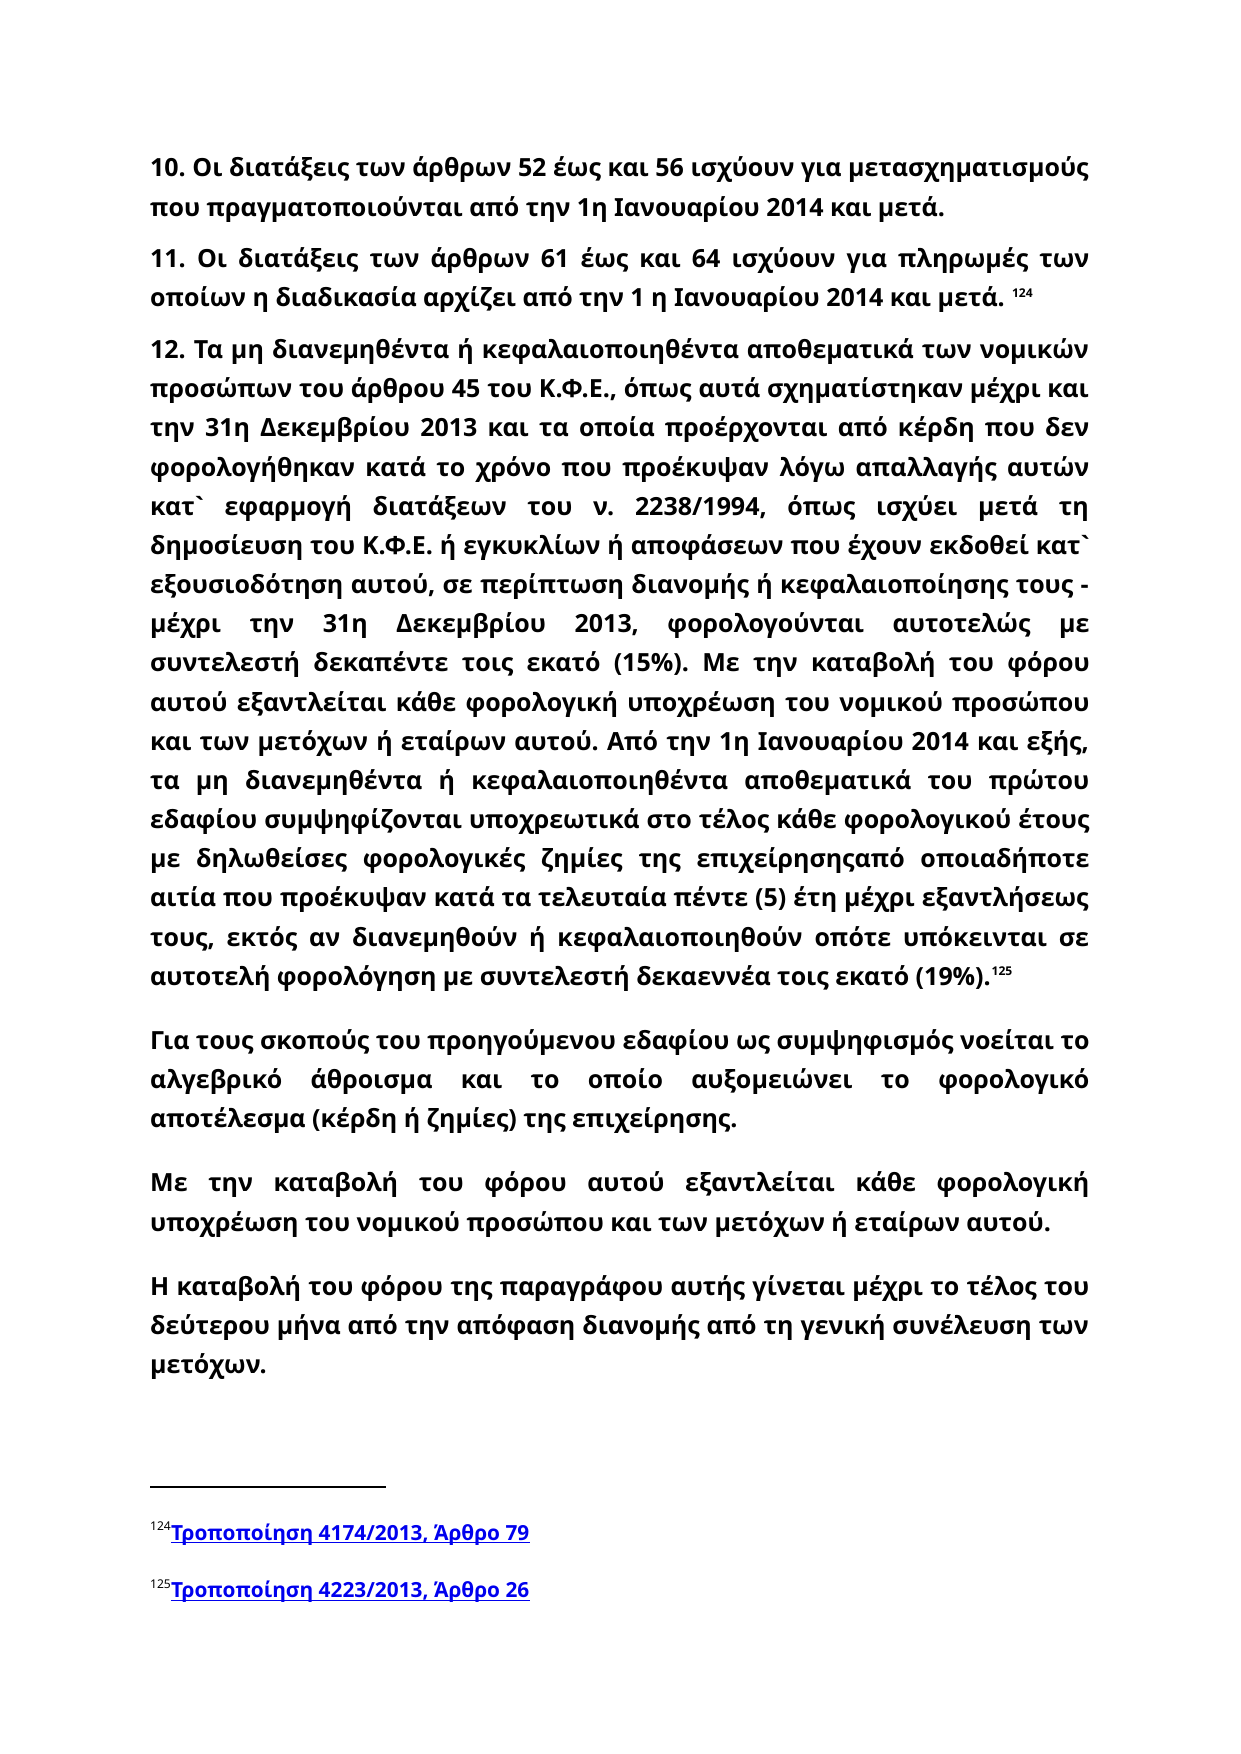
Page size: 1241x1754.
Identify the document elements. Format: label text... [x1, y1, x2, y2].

text Η καταβολή του φόρου της παραγράφου αυτής γίνεται μέχρι το τέλος του δεύτερου μήνα από την απόφαση διανομής από τη γενική συνέλευση των μετόχων. [150, 1268, 1090, 1381]
text 10. Οι διατάξεις των άρθρων 52 έως και 56 ισχύουν για μετασχηματισμούς που πραγματοποιούνται από την 1η Ιανουαρίου 2014 και μετά. [150, 150, 1090, 223]
text Τροποποίηση 4174/2013, Άρθρο 79 [150, 1518, 1090, 1546]
text Για τους σκοπούς του προηγούμενου εδαφίου ως συμψηφισμός νοείται το αλγεβρικό άθροισμα και το οποίο αυξομειώνει το φορολογικό αποτέλεσμα (κέρδη ή ζημίες) της επιχείρησης. [150, 1022, 1090, 1135]
text Τροποποίηση 4223/2013, Άρθρο 26 [150, 1576, 1090, 1604]
text Με την καταβολή του φόρου αυτού εξαντλείται κάθε φορολογική υποχρέωση του νομικού προσώπου και των μετόχων ή εταίρων αυτού. [150, 1165, 1090, 1238]
text 12. Τα μη διανεμηθέντα ή κεφαλαιοποιηθέντα αποθεματικά των νομικών προσώπων του άρθρου 45 του Κ.Φ.Ε., όπως αυτά σχηματίστηκαν μέχρι και την 31η Δεκεμβρίου 2013 και τα οποία προέρχονται από κέρδη που δεν φορολογήθηκαν κατά το χρόνο που προέκυψαν λόγω απαλλαγής αυτών κατ` εφαρμογή διατάξεων του ν. 2238/1994, όπως ισχύει μετά τη δημοσίευση του Κ.Φ.Ε. ή εγκυκλίων ή αποφάσεων που έχουν εκδοθεί κατ` εξουσιοδότηση αυτού, σε περίπτωση διανομής ή κεφαλαιοποίησης τους - μέχρι την 31η Δεκεμβρίου 2013, φορολογούνται αυτοτελώς με συντελεστή δεκαπέντε τοις εκατό (15%). Με την καταβολή του φόρου αυτού εξαντλείται κάθε φορολογική υποχρέωση του νομικού προσώπου και των μετόχων ή εταίρων αυτού. Από την 1η Ιανουαρίου 2014 και εξής, τα μη διανεμηθέντα ή κεφαλαιοποιηθέντα αποθεματικά του πρώτου εδαφίου συμψηφίζονται υποχρεωτικά στο τέλος κάθε φορολογικού έτους με δηλωθείσες φορολογικές ζημίες της επιχείρησηςαπό οποιαδήποτε αιτία που προέκυψαν κατά τα τελευταία πέντε (5) έτη μέχρι εξαντλήσεως τους, εκτός αν διανεμηθούν ή κεφαλαιοποιηθούν οπότε υπόκεινται σε αυτοτελή φορολόγηση με συντελεστή δεκαεννέα τοις εκατό (19%). [150, 332, 1090, 992]
text 11. Οι διατάξεις των άρθρων 61 έως και 64 ισχύουν για πληρωμές των οποίων η διαδικασία αρχίζει από την 1 η Ιανουαρίου 2014 και μετά. [150, 241, 1090, 314]
